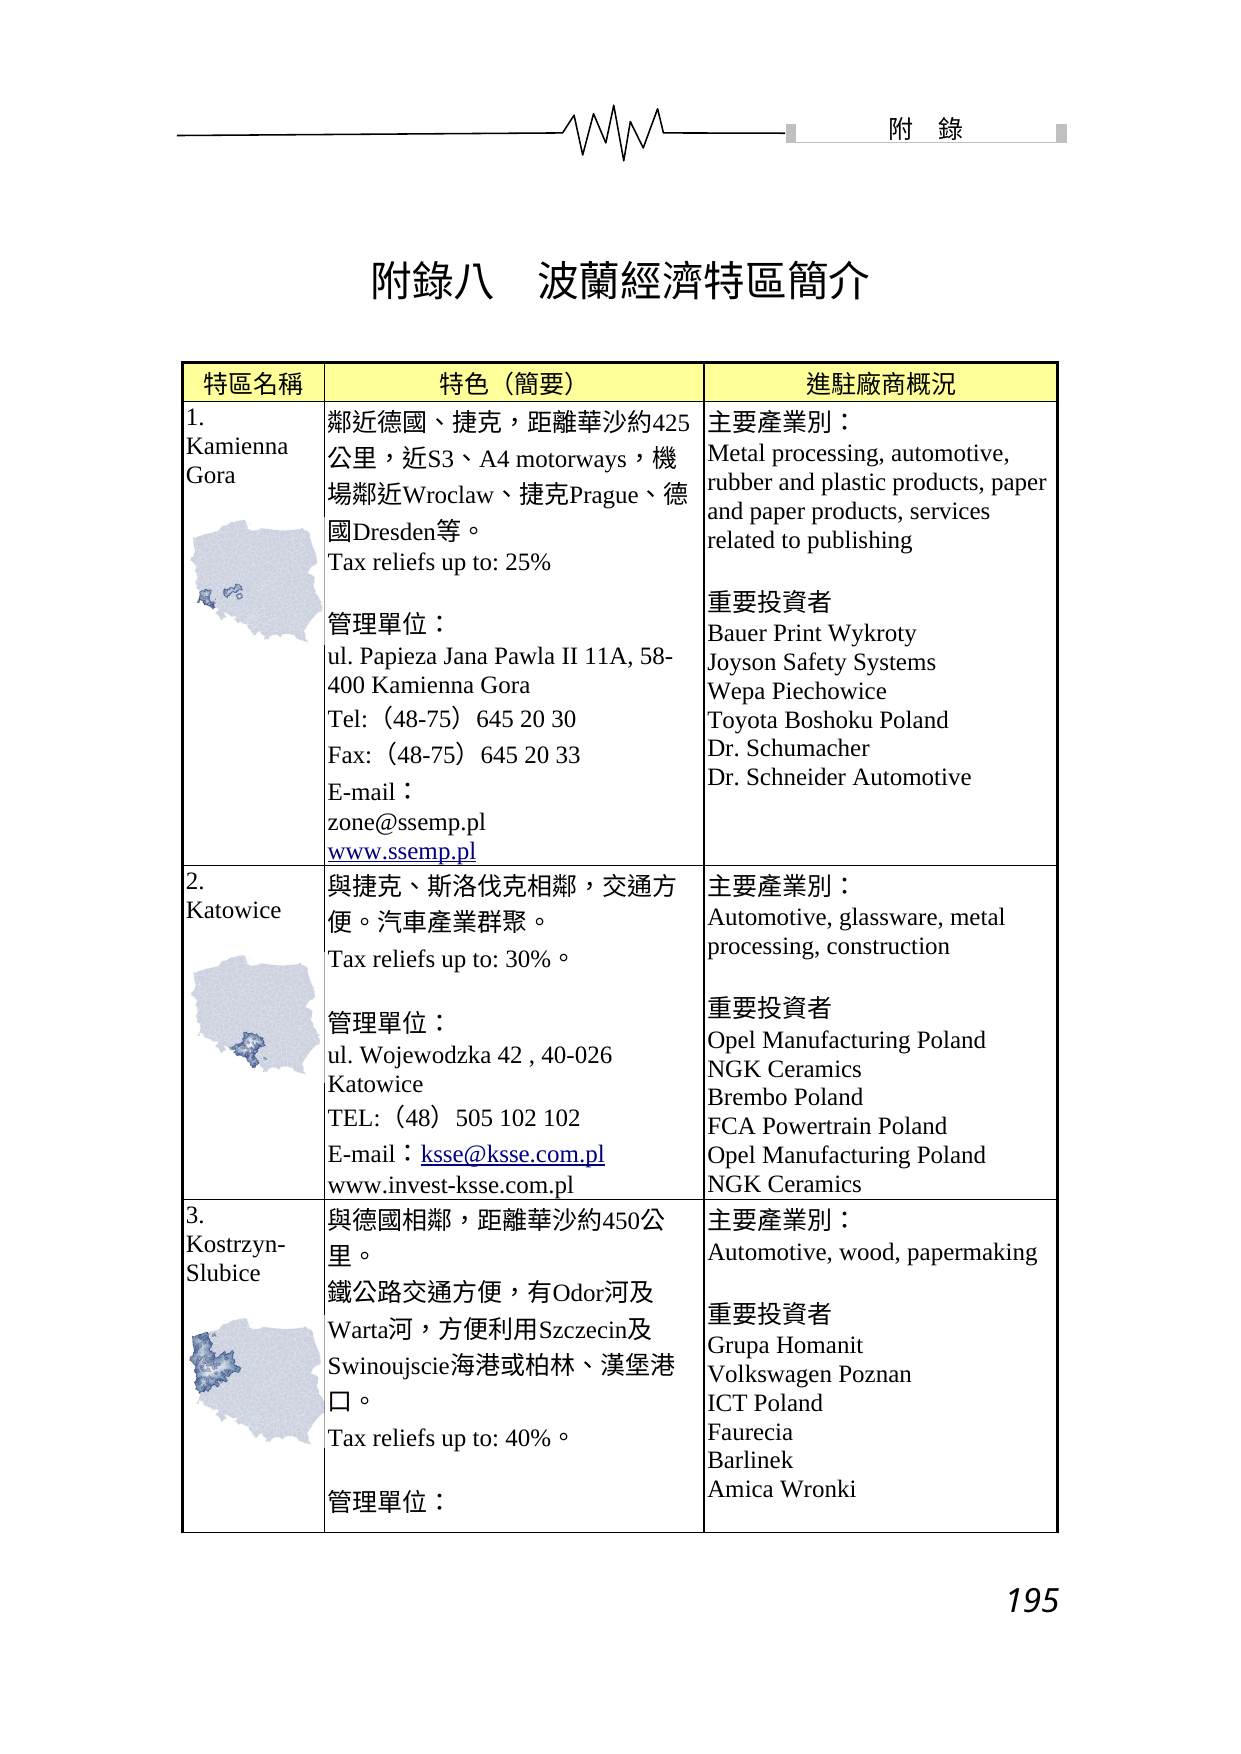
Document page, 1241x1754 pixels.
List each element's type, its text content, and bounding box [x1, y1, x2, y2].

table_cell 2. Katowice [184, 866, 324, 1199]
text 附錄八 波蘭經濟特區簡介 [183, 236, 1058, 299]
table_cell 1. Kamienna Gora [184, 402, 324, 865]
table_cell 與捷克、斯洛伐克相鄰，交通方便。汽車產業群聚。 Tax reliefs up to: 30%。 管理單位： ul. Wojewodzka 42 , 40-026 Katowice TEL:（48）505 102 102 E-mail：ksse@ksse.com.pl www.invest-ksse.com.pl [325, 866, 703, 1199]
table_cell 主要產業別： Metal processing, automotive, rubber and plastic products, paper and paper products, services related to publishing 重要投資者 Bauer Print Wykroty Joyson Safety Systems Wepa Piechowice Toyota Boshoku Poland Dr. Schumacher Dr. Schneider Automotive [705, 402, 1056, 865]
table_header 進駐廠商概況 [705, 364, 1056, 401]
table_cell 主要產業別： Automotive, wood, papermaking 重要投資者 Grupa Homanit Volkswagen Poznan ICT Poland Faurecia Barlinek Amica Wronki [705, 1200, 1056, 1532]
table_cell 主要產業別： Automotive, glassware, metal processing, construction 重要投資者 Opel Manufacturing Poland NGK Ceramics Brembo Poland FCA Powertrain Poland Opel Manufacturing Poland NGK Ceramics [705, 866, 1056, 1199]
table_cell 鄰近德國、捷克，距離華沙約425公里，近S3、A4 motorways，機場鄰近Wroclaw、捷克Prague、德國Dresden等。 Tax reliefs up to: 25% 管理單位： ul. Papieza Jana Pawla II 11A, 58-400 Kamienna Gora Tel:（48-75）645 20 30 Fax:（48-75）645 20 33 E-mail： zone@ssemp.pl www.ssemp.pl [325, 402, 703, 865]
table_cell 3. Kostrzyn-Slubice [184, 1200, 324, 1532]
table_cell 與德國相鄰，距離華沙約450公里。 鐵公路交通方便，有Odor河及Warta河，方便利用Szczecin及Swinoujscie海港或柏林、漢堡港口。 Tax reliefs up to: 40%。 管理單位： [325, 1200, 703, 1532]
table_header 特區名稱 [184, 364, 324, 401]
table_header 特色（簡要） [325, 364, 703, 401]
